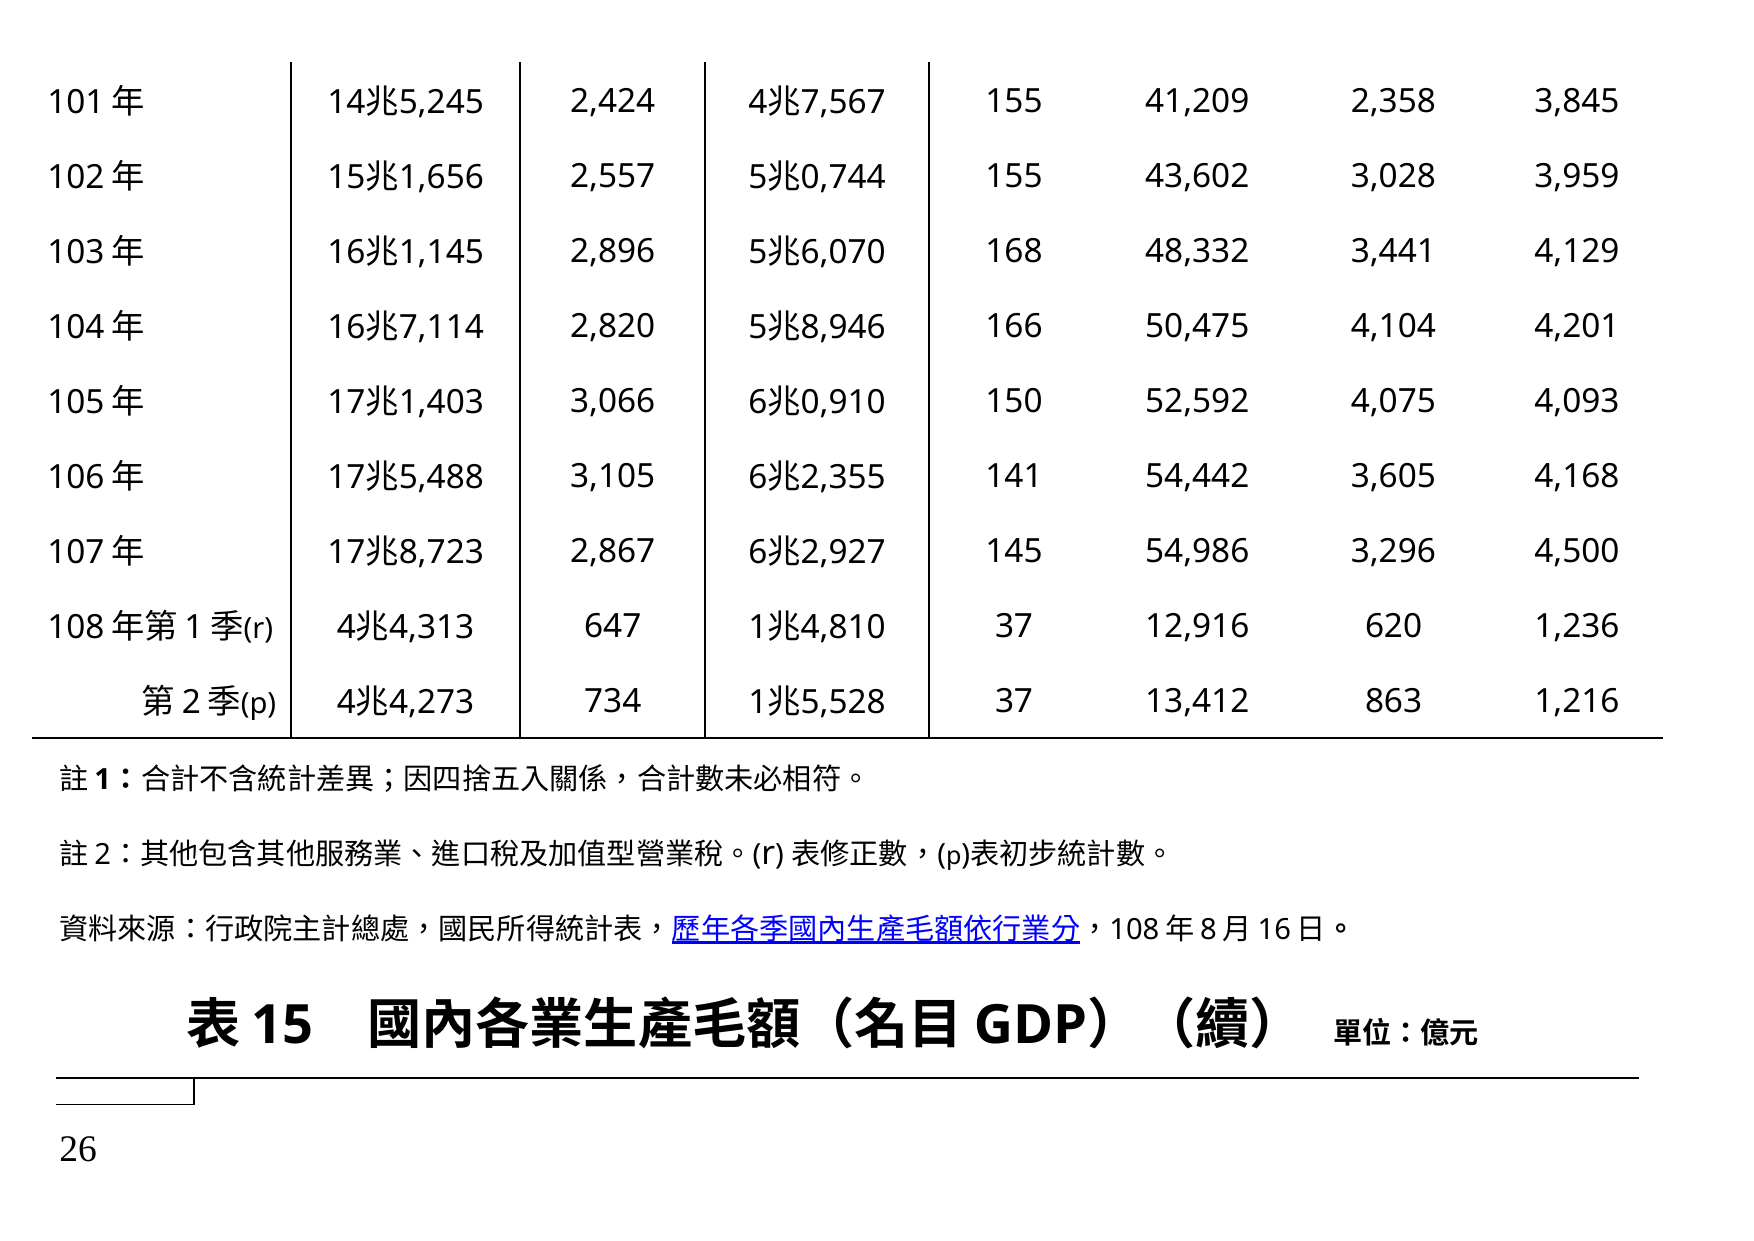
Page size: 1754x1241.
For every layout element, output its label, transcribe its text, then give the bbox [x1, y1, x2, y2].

table_cell 105年 [32, 362, 290, 437]
table_cell 2,358 [1296, 62, 1491, 137]
table_cell 5兆0,744 [706, 137, 928, 212]
table_cell 16兆7,114 [292, 287, 519, 362]
table_cell 5兆8,946 [706, 287, 928, 362]
table_cell 54,986 [1099, 512, 1296, 587]
table_cell 3,959 [1491, 137, 1663, 212]
table_cell 3,296 [1296, 512, 1491, 587]
table_cell 41,209 [1099, 62, 1296, 137]
text 註1：合計不含統計差異；因四捨五入關係，合計數未必相符。 [59, 739, 1636, 814]
table_cell 4,129 [1491, 212, 1663, 287]
table_cell 4,201 [1491, 287, 1663, 362]
table_cell 734 [521, 662, 704, 737]
table_cell 第2季(p) [32, 662, 290, 737]
table_cell 17兆8,723 [292, 512, 519, 587]
table_cell 2,424 [521, 62, 704, 137]
table_cell 13,412 [1099, 662, 1296, 737]
table_cell 52,592 [1099, 362, 1296, 437]
table_cell 14兆5,245 [292, 62, 519, 137]
table_cell 141 [930, 437, 1099, 512]
table_cell 107年 [32, 512, 290, 587]
table_cell 4,075 [1296, 362, 1491, 437]
table_cell 4兆4,273 [292, 662, 519, 737]
table_cell 4兆4,313 [292, 587, 519, 662]
table_cell 6兆2,927 [706, 512, 928, 587]
table_cell 43,602 [1099, 137, 1296, 212]
table_cell 102年 [32, 137, 290, 212]
table_cell 37 [930, 662, 1099, 737]
table_cell 863 [1296, 662, 1491, 737]
table_cell 12,916 [1099, 587, 1296, 662]
table_cell 2,867 [521, 512, 704, 587]
table_cell 620 [1296, 587, 1491, 662]
text 註2：其他包含其他服務業、進口稅及加值型營業稅。(r) 表修正數，(p)表初步統計數。 [59, 814, 1636, 889]
table_cell 6兆0,910 [706, 362, 928, 437]
table_cell 168 [930, 212, 1099, 287]
table_cell 647 [521, 587, 704, 662]
table_cell 1兆5,528 [706, 662, 928, 737]
table_cell 3,605 [1296, 437, 1491, 512]
table_cell 37 [930, 587, 1099, 662]
text 資料來源：行政院主計總處，國民所得統計表，歷年各季國內生產毛額依行業分，108年8月16日。 [59, 889, 1636, 964]
table_cell 103年 [32, 212, 290, 287]
table_cell 50,475 [1099, 287, 1296, 362]
table_header [56, 1079, 193, 1104]
table_cell 4,104 [1296, 287, 1491, 362]
table_cell 2,557 [521, 137, 704, 212]
table_cell 6兆2,355 [706, 437, 928, 512]
table_cell 108年第1季(r) [32, 587, 290, 662]
table_cell 4,500 [1491, 512, 1663, 587]
table_cell 3,845 [1491, 62, 1663, 137]
table_cell 150 [930, 362, 1099, 437]
table_cell 17兆1,403 [292, 362, 519, 437]
table_header [195, 1079, 316, 1104]
subtitle 表15 國內各業生產毛額（名目GDP）（續） 單位：億元 [59, 964, 1636, 1077]
table_cell 3,066 [521, 362, 704, 437]
table_cell 155 [930, 137, 1099, 212]
table_cell 166 [930, 287, 1099, 362]
table_header [316, 1079, 1639, 1104]
table_cell 4兆7,567 [706, 62, 928, 137]
table_cell 4,168 [1491, 437, 1663, 512]
table_cell 54,442 [1099, 437, 1296, 512]
table_cell 48,332 [1099, 212, 1296, 287]
table_cell 3,441 [1296, 212, 1491, 287]
table_cell 104年 [32, 287, 290, 362]
table_cell 106年 [32, 437, 290, 512]
table_cell 145 [930, 512, 1099, 587]
table_cell 1,236 [1491, 587, 1663, 662]
table_cell 1兆4,810 [706, 587, 928, 662]
table_cell 155 [930, 62, 1099, 137]
table_cell 2,896 [521, 212, 704, 287]
table_cell 4,093 [1491, 362, 1663, 437]
table_cell 2,820 [521, 287, 704, 362]
table_cell 101年 [32, 62, 290, 137]
table_cell 3,105 [521, 437, 704, 512]
table_cell 16兆1,145 [292, 212, 519, 287]
table_cell 15兆1,656 [292, 137, 519, 212]
table_cell 1,216 [1491, 662, 1663, 737]
table_cell 17兆5,488 [292, 437, 519, 512]
table_cell 3,028 [1296, 137, 1491, 212]
table_cell 5兆6,070 [706, 212, 928, 287]
